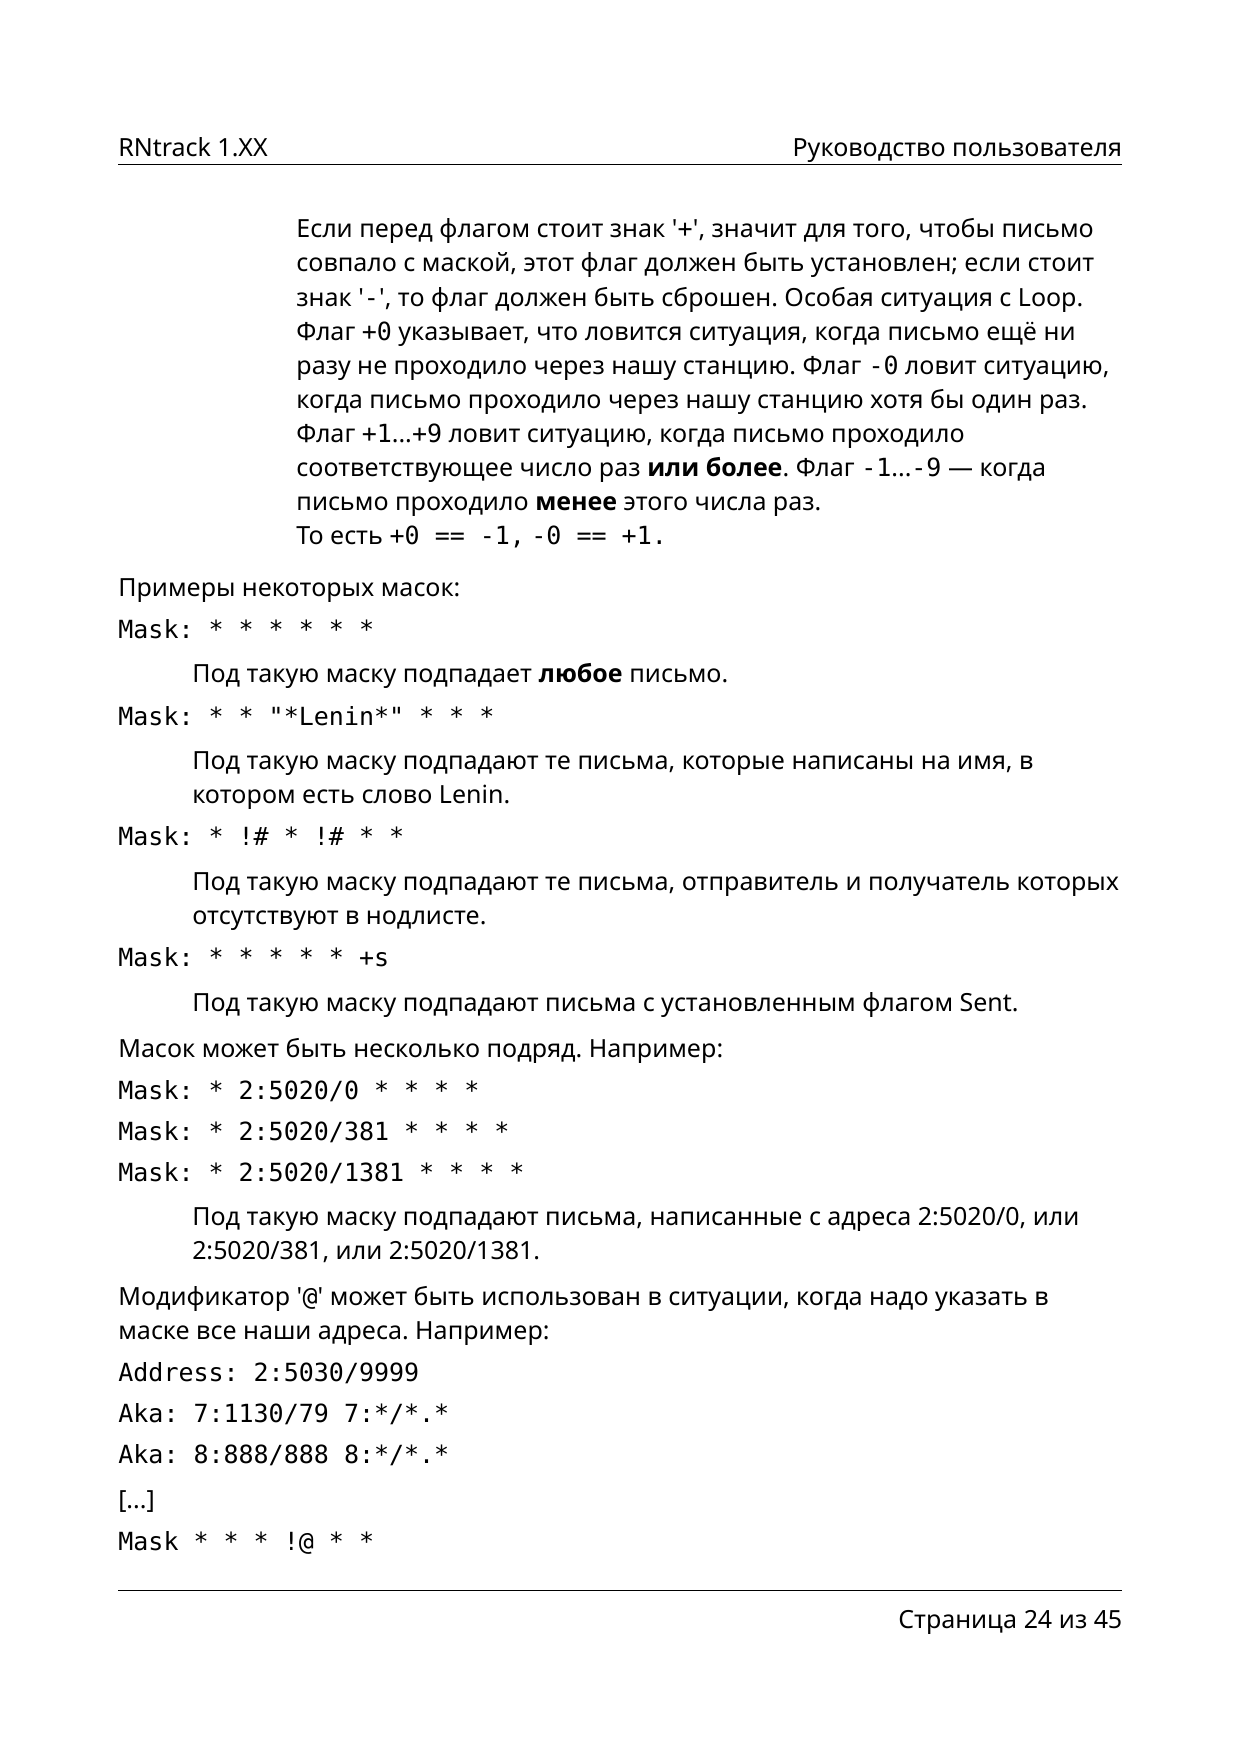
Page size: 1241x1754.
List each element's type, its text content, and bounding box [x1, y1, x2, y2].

text Aka: 8:888/888 8:*/*.* [118, 1441, 1122, 1470]
text Mask: * 2:5020/381 * * * * [118, 1117, 1122, 1146]
text Под такую маску подпадают письма с установленным флагом Sent. [192, 984, 1122, 1018]
text Модификатор '@' может быть использован в ситуации, когда надо указать в маске все наши адреса. Например: [118, 1279, 1122, 1347]
text Под такую маску подпадают письма, написанные с адреса 2:5020/0, или 2:5020/381, или 2:5020/1381. [192, 1199, 1122, 1267]
text Под такую маску подпадают те письма, которые написаны на имя, в котором есть слово Lenin. [192, 743, 1122, 811]
text Mask: * * * * * * [118, 615, 1122, 644]
text Mask: * * * * * +s [118, 943, 1122, 973]
text Масок может быть несколько подряд. Например: [118, 1030, 1122, 1064]
text Mask: * !# * !# * * [118, 823, 1122, 852]
text Под такую маску подпадают те письма, отправитель и получатель которых отсутствуют в нодлисте. [192, 863, 1122, 932]
text Address: 2:5030/9999 [118, 1359, 1122, 1388]
text Mask: * 2:5020/1381 * * * * [118, 1158, 1122, 1187]
text [...] [118, 1481, 1122, 1516]
text Aka: 7:1130/79 7:*/*.* [118, 1399, 1122, 1429]
text Mask: * 2:5020/0 * * * * [118, 1076, 1122, 1105]
table_cell Если перед флагом стоит знак '+', значит для того, чтобы письмо совпало с маской, этот флаг должен быть установлен; если стоит знак '-', то флаг должен быть сброшен. Особая ситуация с Loop. Флаг +0 указывает, что ловится ситуация, когда письмо ещё ни разу не проходило через нашу станцию. Флаг -0 ловит ситуацию, когда письмо проходило через нашу станцию хотя бы один раз. Флаг +1...+9 ловит ситуацию, когда письмо проходило соответствующее число раз или более. Флаг -1...-9 — когда письмо проходило менее этого числа раз. То есть +0 == -1, -0 == +1. [290, 194, 1122, 557]
text Mask: * * "*Lenin*" * * * [118, 702, 1122, 731]
table_cell [121, 194, 290, 557]
text Под такую маску подпадает любое письмо. [192, 656, 1122, 690]
text Примеры некоторых масок: [118, 569, 1122, 603]
text Mask * * * !@ * * [118, 1527, 1122, 1556]
